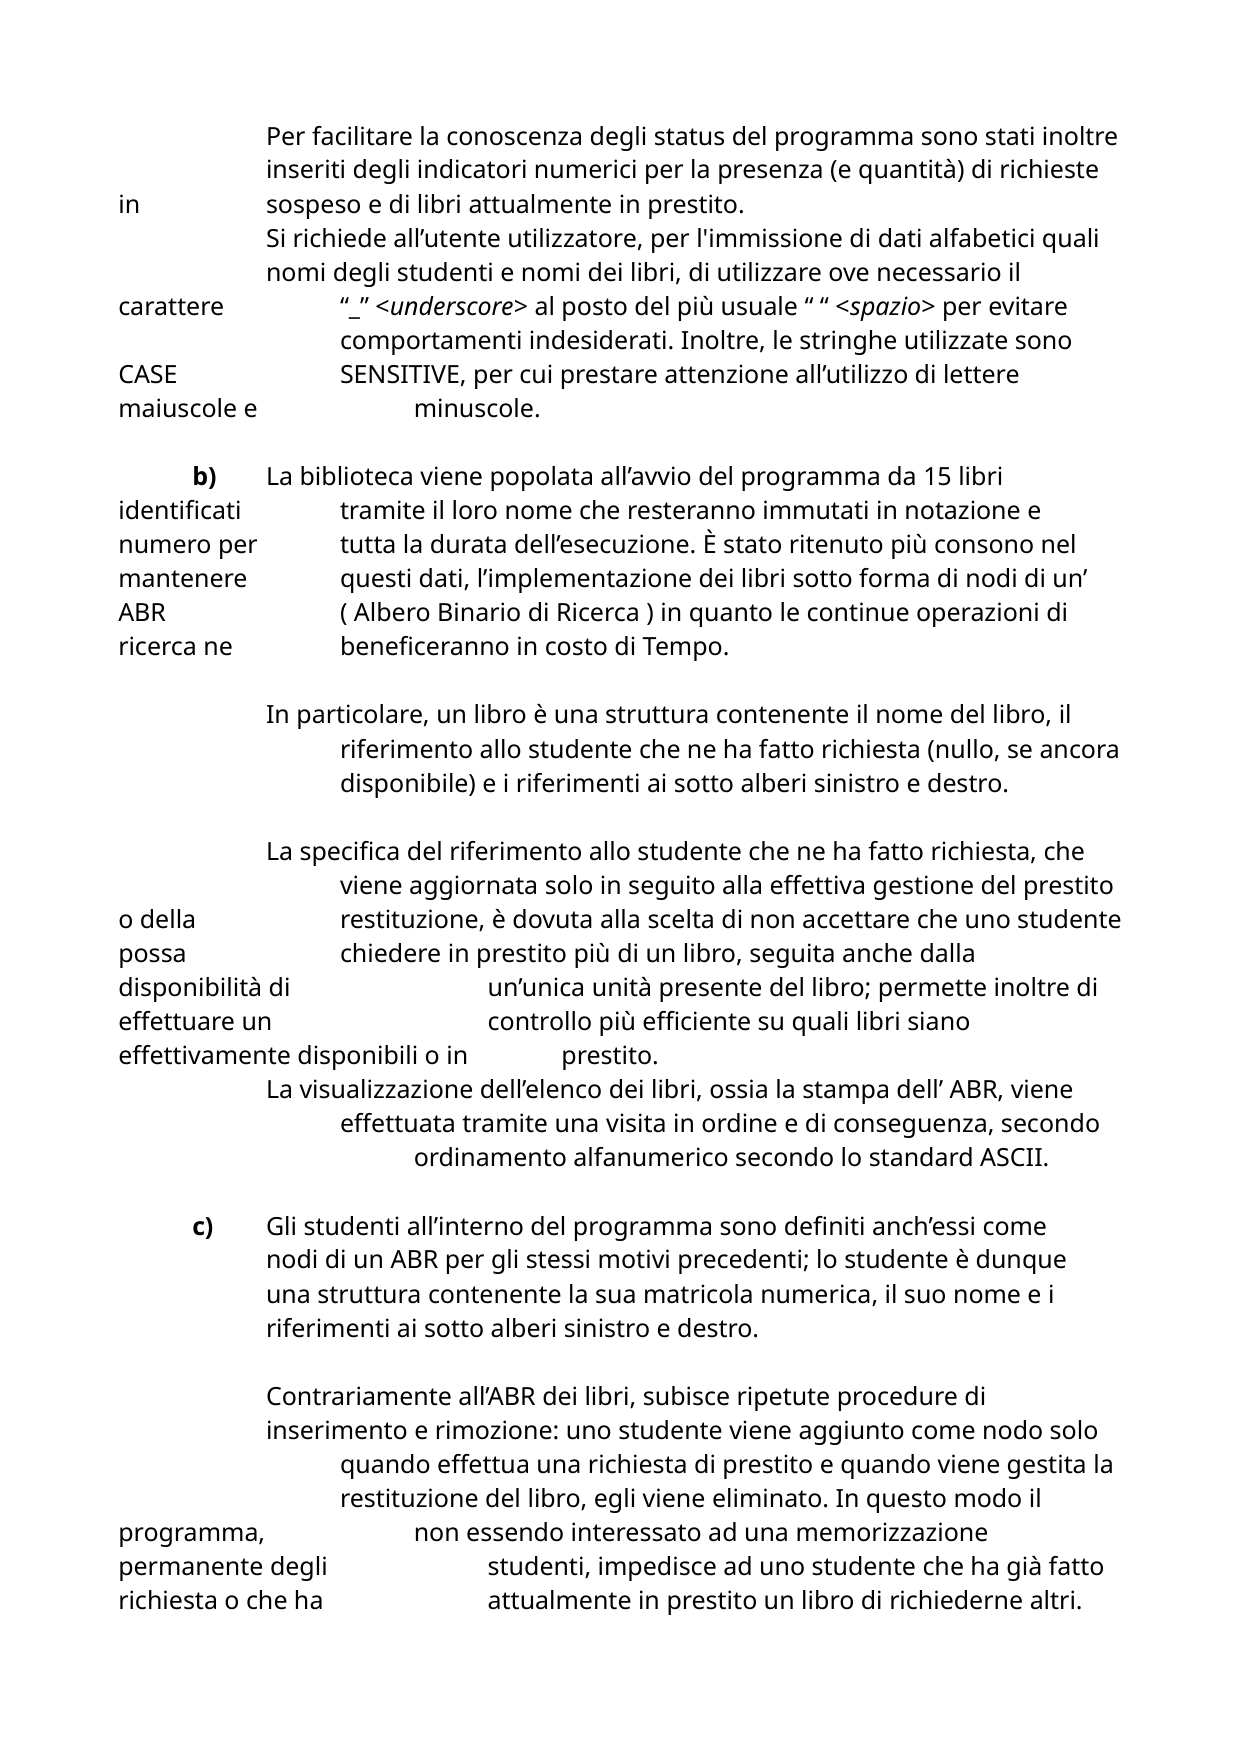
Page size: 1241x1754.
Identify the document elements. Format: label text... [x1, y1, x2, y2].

text In particolare, un libro è una struttura contenente il nome del libro, il riferimento allo studente che ne ha fatto richiesta (nullo, se ancora disponibile) e i riferimenti ai sotto alberi sinistro e destro. [118, 697, 1122, 799]
text c) Gli studenti all’interno del programma sono definiti anch’essi come nodi di un ABR per gli stessi motivi precedenti; lo studente è dunque una struttura contenente la sua matricola numerica, il suo nome e i riferimenti ai sotto alberi sinistro e destro. [118, 1208, 1122, 1344]
text La specifica del riferimento allo studente che ne ha fatto richiesta, che viene aggiornata solo in seguito alla effettiva gestione del prestito o della restituzione, è dovuta alla scelta di non accettare che uno studente possa chiedere in prestito più di un libro, seguita anche dalla disponibilità di un’unica unità presente del libro; permette inoltre di effettuare un controllo più efficiente su quali libri siano effettivamente disponibili o in prestito. [118, 833, 1122, 1072]
text b) La biblioteca viene popolata all’avvio del programma da 15 libri identificati tramite il loro nome che resteranno immutati in notazione e numero per tutta la durata dell’esecuzione. È stato ritenuto più consono nel mantenere questi dati, l’implementazione dei libri sotto forma di nodi di un’ ABR ( Albero Binario di Ricerca ) in quanto le continue operazioni di ricerca ne beneficeranno in costo di Tempo. [118, 459, 1122, 663]
text Per facilitare la conoscenza degli status del programma sono stati inoltre inseriti degli indicatori numerici per la presenza (e quantità) di richieste in sospeso e di libri attualmente in prestito. [118, 118, 1122, 220]
text La visualizzazione dell’elenco dei libri, ossia la stampa dell’ ABR, viene effettuata tramite una visita in ordine e di conseguenza, secondo ordinamento alfanumerico secondo lo standard ASCII. [118, 1072, 1122, 1174]
text Si richiede all’utente utilizzatore, per l'immissione di dati alfabetici quali nomi degli studenti e nomi dei libri, di utilizzare ove necessario il carattere “_” <underscore> al posto del più usuale “ “ <spazio> per evitare comportamenti indesiderati. Inoltre, le stringhe utilizzate sono CASE SENSITIVE, per cui prestare attenzione all’utilizzo di lettere maiuscole e minuscole. [118, 220, 1122, 425]
text Contrariamente all’ABR dei libri, subisce ripetute procedure di inserimento e rimozione: uno studente viene aggiunto come nodo solo quando effettua una richiesta di prestito e quando viene gestita la restituzione del libro, egli viene eliminato. In questo modo il programma, non essendo interessato ad una memorizzazione permanente degli studenti, impedisce ad uno studente che ha già fatto richiesta o che ha attualmente in prestito un libro di richiederne altri. [118, 1378, 1122, 1617]
